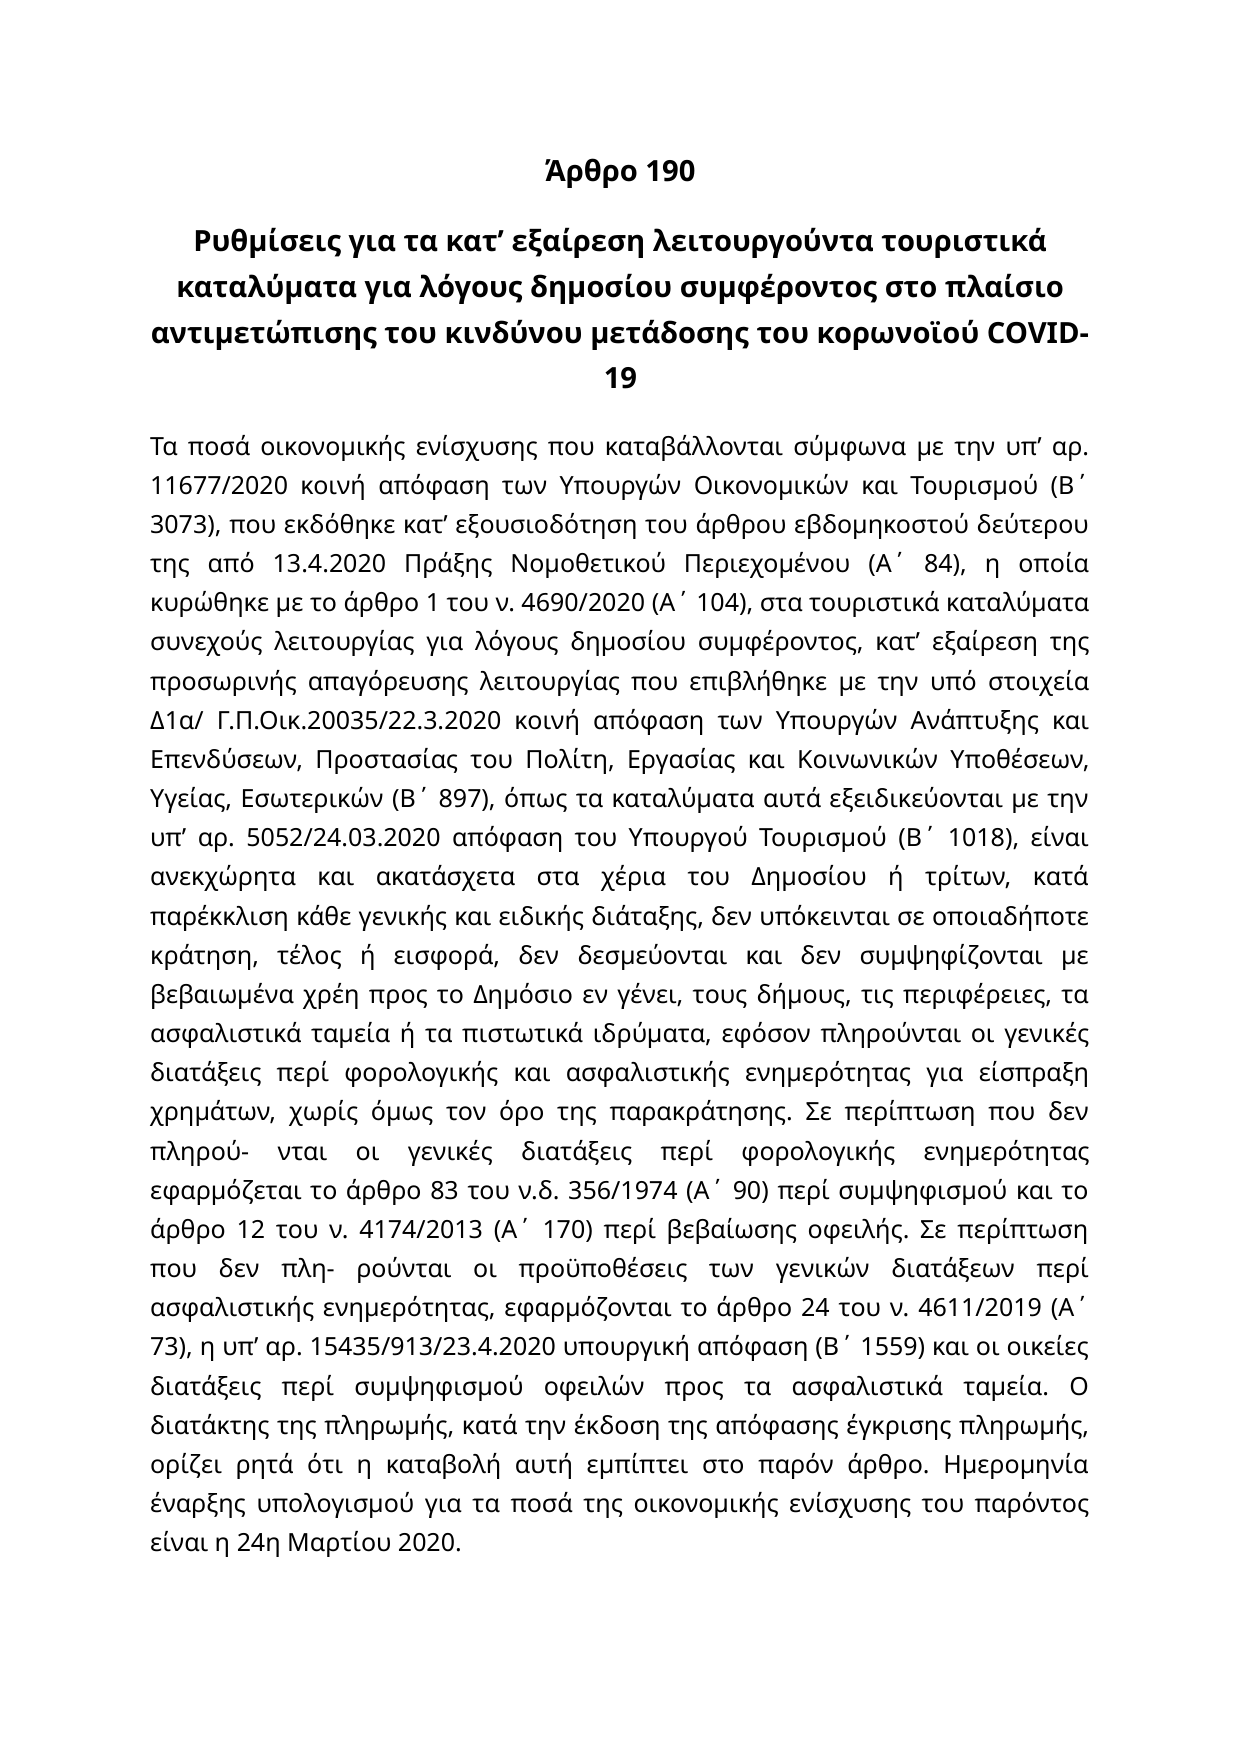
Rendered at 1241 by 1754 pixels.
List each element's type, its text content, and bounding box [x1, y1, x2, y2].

subtitle Ρυθμίσεις για τα κατ’ εξαίρεση λειτουργούντα τουριστικά καταλύματα για λόγους δημοσίου συμφέροντος στο πλαίσιο αντιμετώπισης του κινδύνου μετάδοσης του κορωνοϊού COVID-19 [150, 221, 1090, 397]
subtitle Άρθρο 190 [150, 150, 1090, 190]
text Τα ποσά οικονομικής ενίσχυσης που καταβάλλονται σύμφωνα με την υπ’ αρ. 11677/2020 κοινή απόφαση των Υπουργών Οικονομικών και Τουρισμού (Β΄ 3073), που εκδόθηκε κατ’ εξουσιοδότηση του άρθρου εβδομηκοστού δεύτερου της από 13.4.2020 Πράξης Νομοθετικού Περιεχομένου (Α΄ 84), η οποία κυρώθηκε με το άρθρο 1 του ν. 4690/2020 (Α΄ 104), στα τουριστικά καταλύματα συνεχούς λειτουργίας για λόγους δημοσίου συμφέροντος, κατ’ εξαίρεση της προσωρινής απαγόρευσης λειτουργίας που επιβλήθηκε με την υπό στοιχεία Δ1α/ Γ.Π.Οικ.20035/22.3.2020 κοινή απόφαση των Υπουργών Ανάπτυξης και Επενδύσεων, Προστασίας του Πολίτη, Εργασίας και Κοινωνικών Υποθέσεων, Υγείας, Εσωτερικών (Β΄ 897), όπως τα καταλύματα αυτά εξειδικεύονται με την υπ’ αρ. 5052/24.03.2020 απόφαση του Υπουργού Τουρισμού (Β΄ 1018), είναι ανεκχώρητα και ακατάσχετα στα χέρια του Δημοσίου ή τρίτων, κατά παρέκκλιση κάθε γενικής και ειδικής διάταξης, δεν υπόκεινται σε οποιαδήποτε κράτηση, τέλος ή εισφορά, δεν δεσμεύονται και δεν συμψηφίζονται με βεβαιωμένα χρέη προς το Δημόσιο εν γένει, τους δήμους, τις περιφέρειες, τα ασφαλιστικά ταμεία ή τα πιστωτικά ιδρύματα, εφόσον πληρούνται οι γενικές διατάξεις περί φορολογικής και ασφαλιστικής ενημερότητας για είσπραξη χρημάτων, χωρίς όμως τον όρο της παρακράτησης. Σε περίπτωση που δεν πληρού- νται οι γενικές διατάξεις περί φορολογικής ενημερότητας εφαρμόζεται το άρθρο 83 του ν.δ. 356/1974 (A΄ 90) περί συμψηφισμού και το άρθρο 12 του ν. 4174/2013 (A΄ 170) περί βεβαίωσης οφειλής. Σε περίπτωση που δεν πλη- ρούνται οι προϋποθέσεις των γενικών διατάξεων περί ασφαλιστικής ενημερότητας, εφαρμόζονται το άρθρο 24 του ν. 4611/2019 (Α΄ 73), η υπ’ αρ. 15435/913/23.4.2020 υπουργική απόφαση (Β΄ 1559) και οι οικείες διατάξεις περί συμψηφισμού οφειλών προς τα ασφαλιστικά ταμεία. Ο διατάκτης της πληρωμής, κατά την έκδοση της απόφασης έγκρισης πληρωμής, ορίζει ρητά ότι η καταβολή αυτή εμπίπτει στο παρόν άρθρο. Ημερομηνία έναρξης υπολογισμού για τα ποσά της οικονομικής ενίσχυσης του παρόντος είναι η 24η Μαρτίου 2020. [150, 428, 1090, 1559]
